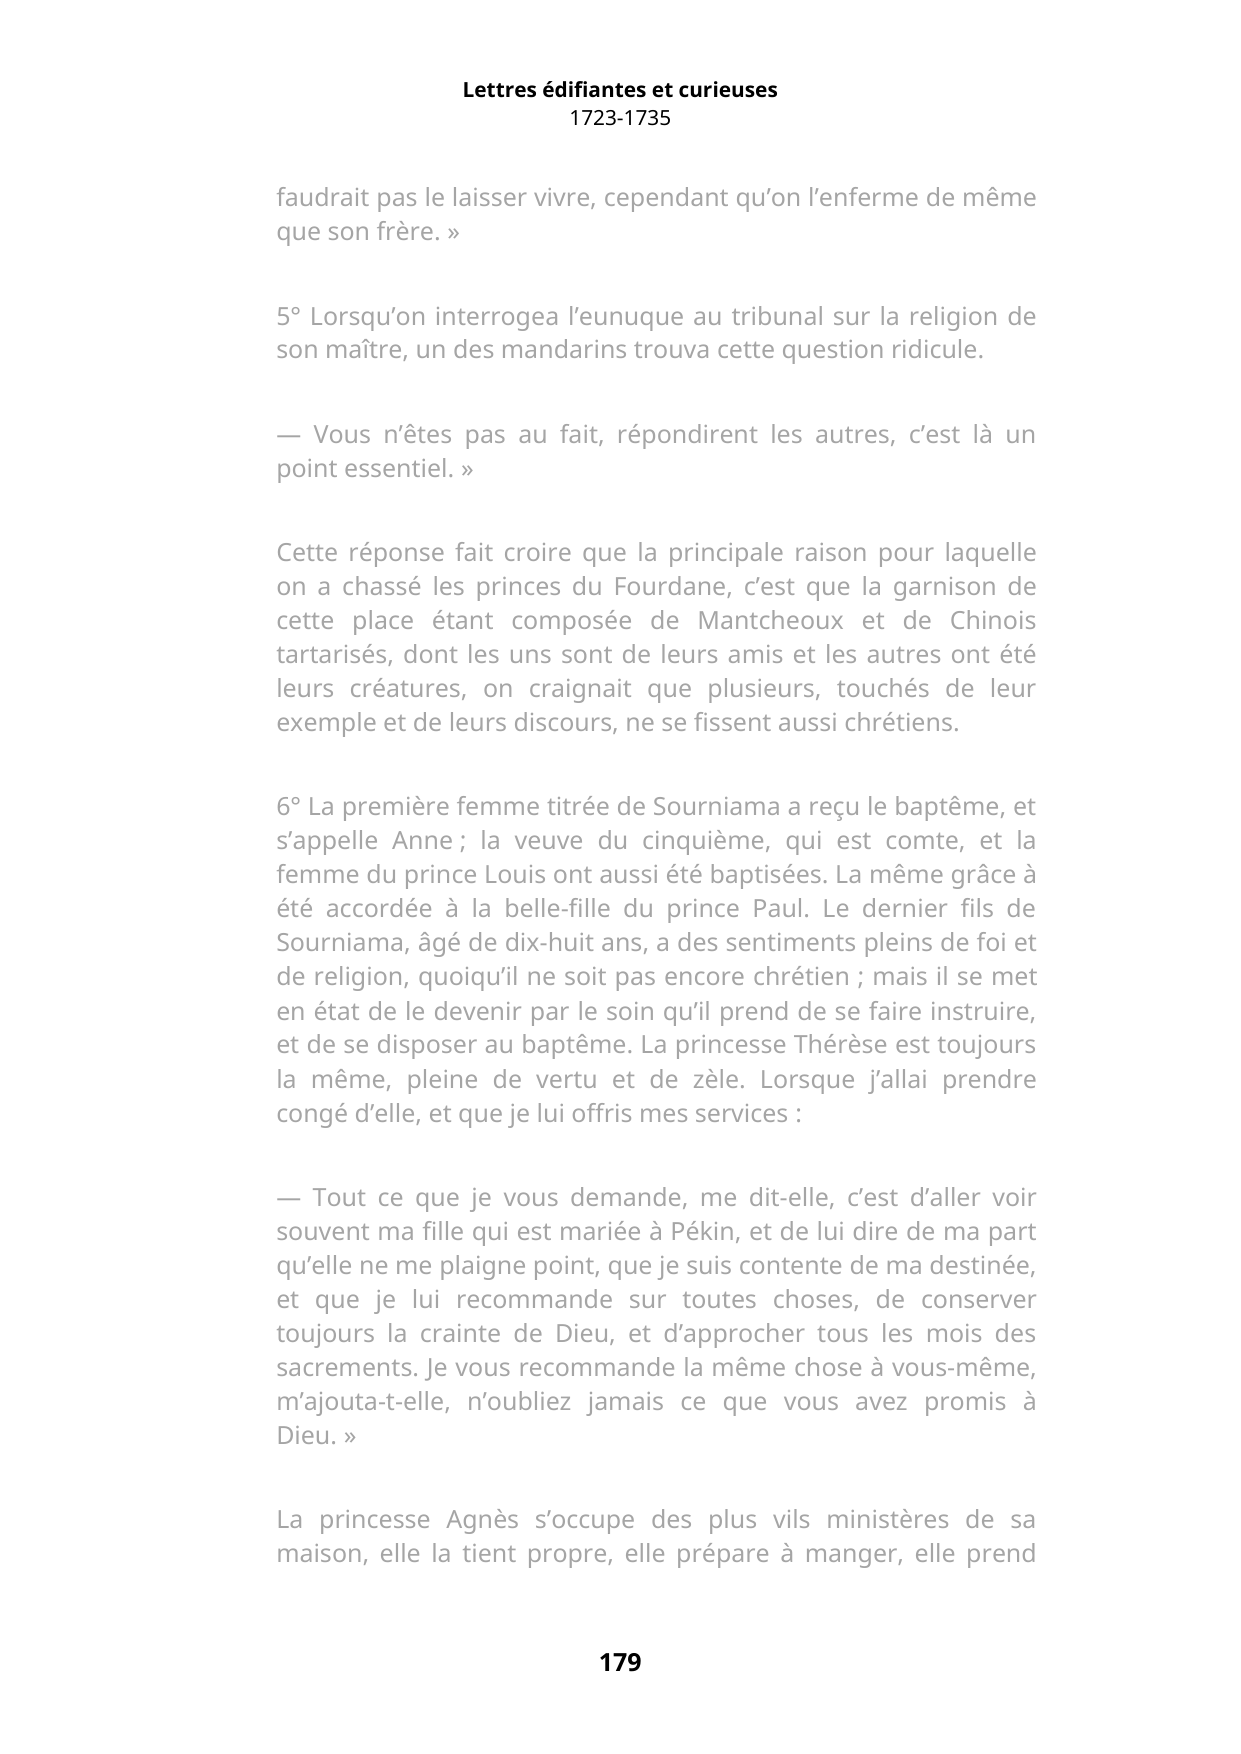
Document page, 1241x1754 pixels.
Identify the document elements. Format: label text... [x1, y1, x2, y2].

text La princesse Agnès s’occupe des plus vils ministères de sa maison, elle la tient propre, elle prépare à manger, elle prend [276, 1502, 1038, 1570]
text Cette réponse fait croire que la principale raison pour laquelle on a chassé les princes du Fourdane, c’est que la garnison de cette place étant composée de Mantcheoux et de Chinois tartarisés, dont les uns sont de leurs amis et les autres ont été leurs créatures, on craignait que plusieurs, touchés de leur exemple et de leurs discours, ne se fissent aussi chrétiens. [276, 534, 1038, 739]
text faudrait pas le laisser vivre, cependant qu’on l’enferme de même que son frère. » [276, 180, 1038, 248]
text 5° Lorsqu’on interrogea l’eunuque au tribunal sur la religion de son maître, un des mandarins trouva cette question ridicule. [276, 298, 1038, 366]
text — Vous n’êtes pas au fait, répondirent les autres, c’est là un point essentiel. » [276, 416, 1038, 484]
text — Tout ce que je vous demande, me dit-elle, c’est d’aller voir souvent ma fille qui est mariée à Pékin, et de lui dire de ma part qu’elle ne me plaigne point, que je suis contente de ma destinée, et que je lui recommande sur toutes choses, de conserver toujours la crainte de Dieu, et d’approcher tous les mois des sacrements. Je vous recommande la même chose à vous-même, m’ajouta-t-elle, n’oubliez jamais ce que vous avez promis à Dieu. » [276, 1179, 1038, 1452]
text 6° La première femme titrée de Sourniama a reçu le baptême, et s’appelle Anne ; la veuve du cinquième, qui est comte, et la femme du prince Louis ont aussi été baptisées. La même grâce à été accordée à la belle-fille du prince Paul. Le dernier fils de Sourniama, âgé de dix-huit ans, a des sentiments pleins de foi et de religion, quoiqu’il ne soit pas encore chrétien ; mais il se met en état de le devenir par le soin qu’il prend de se faire instruire, et de se disposer au baptême. La princesse Thérèse est toujours la même, pleine de vertu et de zèle. Lorsque j’allai prendre congé d’elle, et que je lui offris mes services : [276, 789, 1038, 1129]
